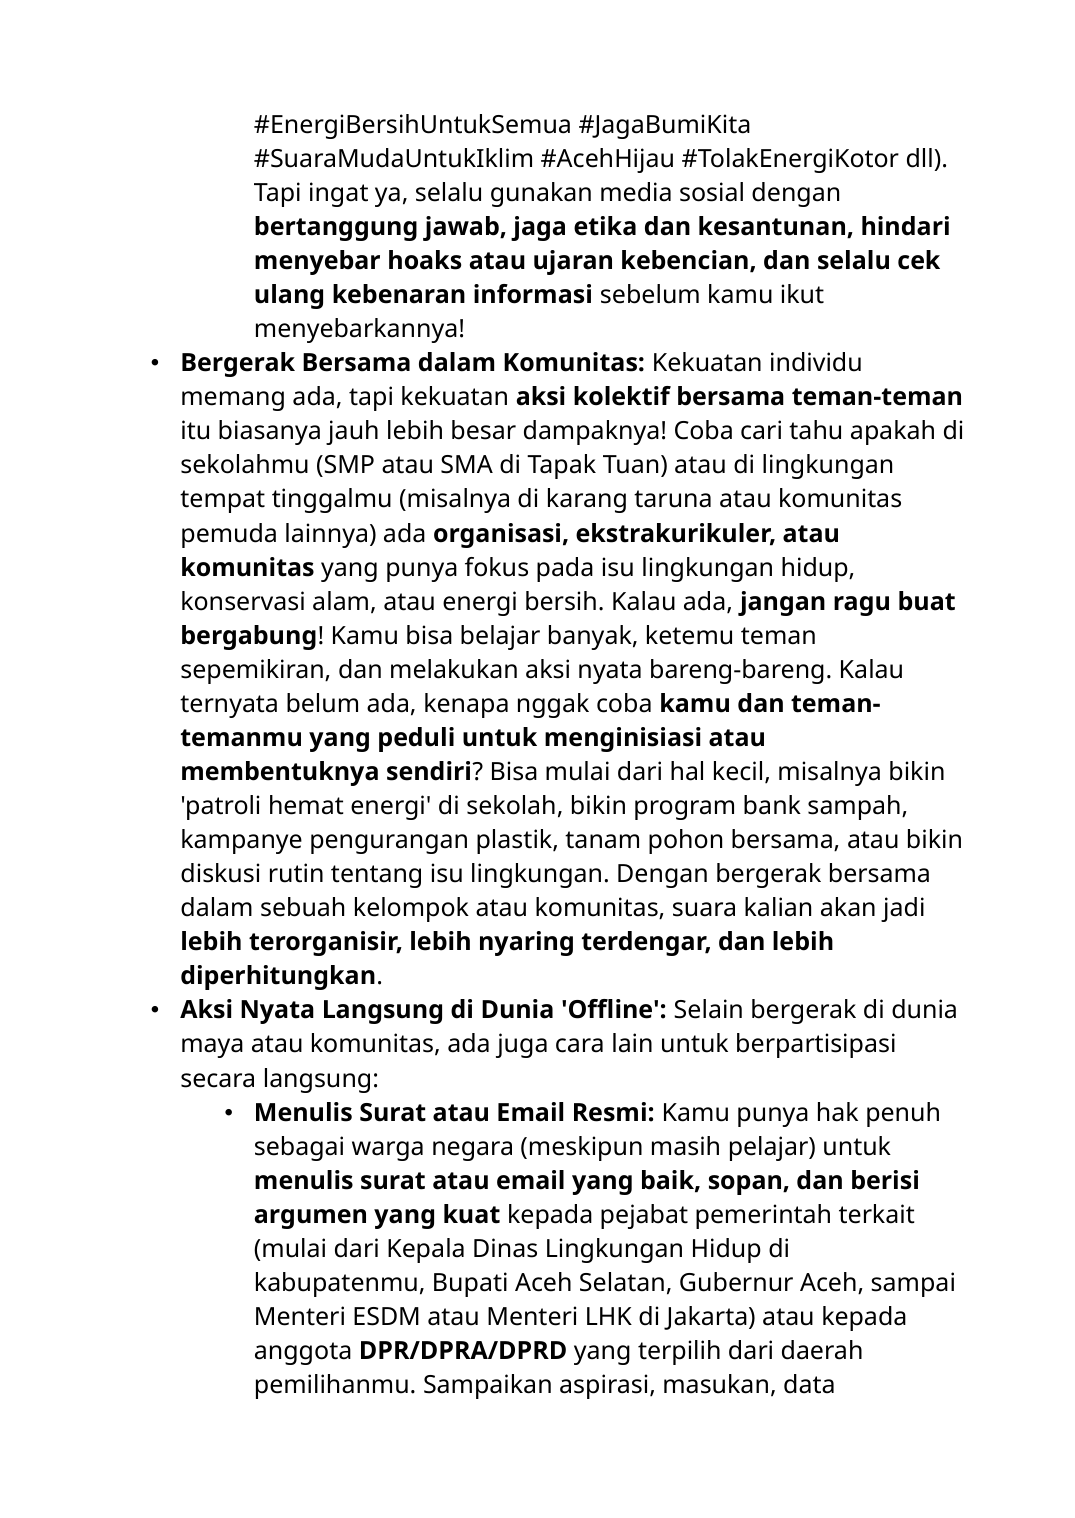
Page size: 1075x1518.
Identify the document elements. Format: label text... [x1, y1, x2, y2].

list Menulis Surat atau Email Resmi: Kamu punya hak penuh sebagai warga negara (meskipun masih pelajar) untuk menulis surat atau email yang baik, sopan, dan berisi argumen yang kuat kepada pejabat pemerintah terkait (mulai dari Kepala Dinas Lingkungan Hidup di kabupatenmu, Bupati Aceh Selatan, Gubernur Aceh, sampai Menteri ESDM atau Menteri LHK di Jakarta) atau kepada anggota DPR/DPRA/DPRD yang terpilih dari daerah pemilihanmu. Sampaikan aspirasi, masukan, data [224, 1094, 968, 1401]
list Bergerak Bersama dalam Komunitas: Kekuatan individu memang ada, tapi kekuatan aksi kolektif bersama teman-teman itu biasanya jauh lebih besar dampaknya! Coba cari tahu apakah di sekolahmu (SMP atau SMA di Tapak Tuan) atau di lingkungan tempat tinggalmu (misalnya di karang taruna atau komunitas pemuda lainnya) ada organisasi, ekstrakurikuler, atau komunitas yang punya fokus pada isu lingkungan hidup, konservasi alam, atau energi bersih. Kalau ada, jangan ragu buat bergabung! Kamu bisa belajar banyak, ketemu teman sepemikiran, dan melakukan aksi nyata bareng-bareng. Kalau ternyata belum ada, kenapa nggak coba kamu dan teman-temanmu yang peduli untuk menginisiasi atau membentuknya sendiri? Bisa mulai dari hal kecil, misalnya bikin 'patroli hemat energi' di sekolah, bikin program bank sampah, kampanye pengurangan plastik, tanam pohon bersama, atau bikin diskusi rutin tentang isu lingkungan. Dengan bergerak bersama dalam sebuah kelompok atau komunitas, suara kalian akan jadi lebih terorganisir, lebih nyaring terdengar, dan lebih diperhitungkan. [151, 345, 968, 992]
list Aksi Nyata Langsung di Dunia 'Offline': Selain bergerak di dunia maya atau komunitas, ada juga cara lain untuk berpartisipasi secara langsung: [151, 992, 968, 1094]
list #EnergiBersihUntukSemua #JagaBumiKita #SuaraMudaUntukIklim #AcehHijau #TolakEnergiKotor dll). Tapi ingat ya, selalu gunakan media sosial dengan bertanggung jawab, jaga etika dan kesantunan, hindari menyebar hoaks atau ujaran kebencian, dan selalu cek ulang kebenaran informasi sebelum kamu ikut menyebarkannya! [224, 106, 968, 345]
